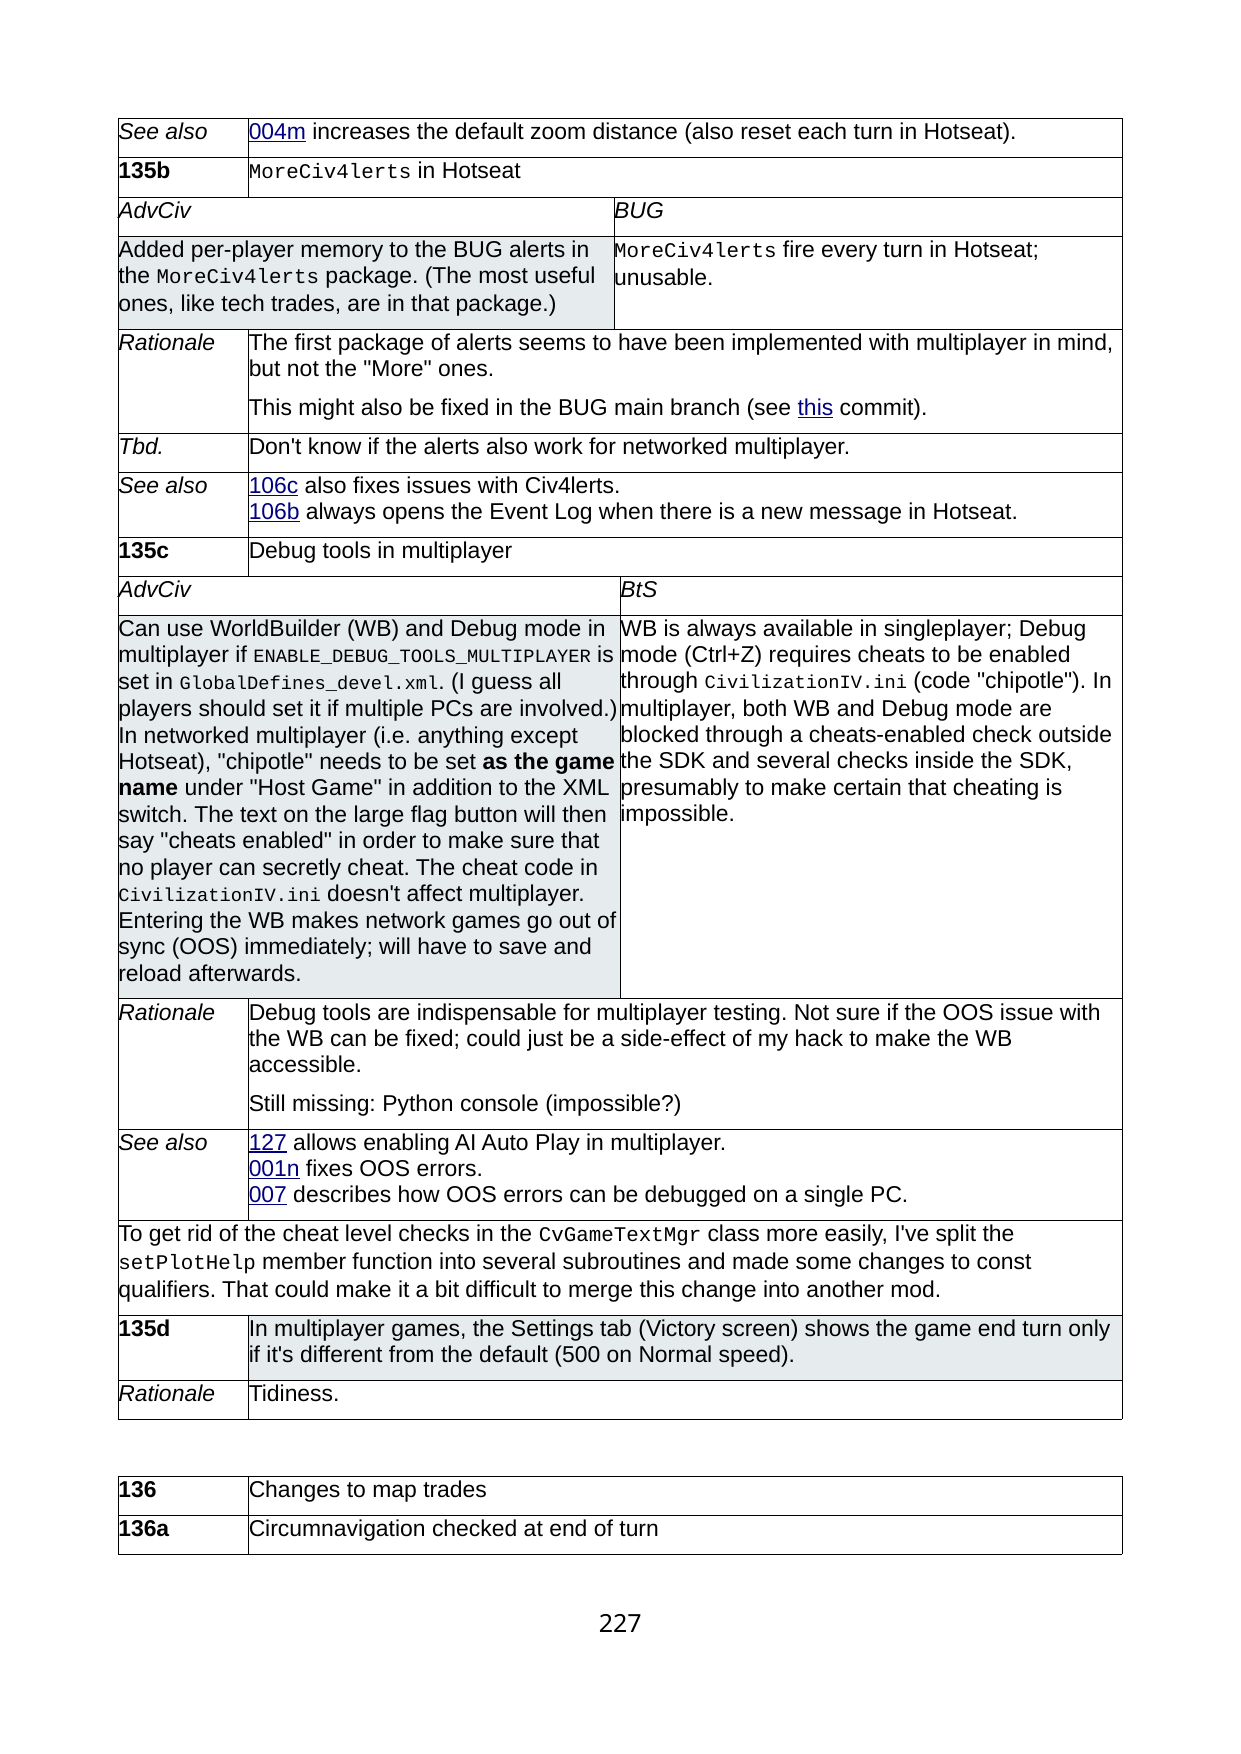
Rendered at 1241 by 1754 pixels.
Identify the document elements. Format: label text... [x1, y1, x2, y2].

table_cell Added per-player memory to the BUG alerts in the MoreCiv4lerts package. (The most useful ones, like tech trades, are in that package.) [119, 237, 614, 329]
table_cell Can use WorldBuilder (WB) and Debug mode in multiplayer if ENABLE_DEBUG_TOOLS_MULTIPLAYER is set in GlobalDefines_devel.xml. (I guess all players should set it if multiple PCs are involved.) In networked multiplayer (i.e. anything except Hotseat), "chipotle" needs to be set as the game name under "Host Game" in addition to the XML switch. The text on the large flag button will then say "cheats enabled" in order to make sure that no player can secretly cheat. The cheat code in CivilizationIV.ini doesn't affect multiplayer. Entering the WB makes network games go out of sync (OOS) immediately; will have to save and reload afterwards. [119, 616, 620, 998]
table_cell Tbd. [119, 434, 248, 472]
table_cell 135c [119, 538, 248, 576]
table_cell See also [119, 119, 248, 157]
table_header 136 [119, 1477, 248, 1515]
table_cell MoreCiv4lerts fire every turn in Hotseat; unusable. [615, 237, 1122, 329]
table_cell AdvCiv [119, 577, 620, 615]
table_cell WB is always available in singleplayer; Debug mode (Ctrl+Z) requires cheats to be enabled through CivilizationIV.ini (code "chipotle"). In multiplayer, both WB and Debug mode are blocked through a cheats-enabled check outside the SDK and several checks inside the SDK, presumably to make certain that cheating is impossible. [621, 616, 1122, 998]
table_cell To get rid of the cheat level checks in the CvGameTextMgr class more easily, I've split the setPlotHelp member function into several subroutines and made some changes to const qualifiers. That could make it a bit difficult to merge this change into another mod. [119, 1221, 1122, 1314]
table_cell Don't know if the alerts also work for networked multiplayer. [249, 434, 1122, 472]
table_cell AdvCiv [119, 198, 614, 236]
table_cell BUG [615, 198, 1122, 236]
table_cell Tidiness. [249, 1381, 1122, 1418]
table_cell BtS [621, 577, 1122, 615]
table_cell Debug tools in multiplayer [249, 538, 1122, 576]
table_cell 106c also fixes issues with Civ4lerts. 106b always opens the Event Log when there is a new message in Hotseat. [249, 473, 1122, 537]
table_cell See also [119, 1130, 248, 1220]
table_cell 136a [119, 1516, 248, 1554]
table_cell 135d [119, 1316, 248, 1380]
table_cell 135b [119, 158, 248, 197]
table_cell The first package of alerts seems to have been implemented with multiplayer in mind, but not the "More" ones. This might also be fixed in the BUG main branch (see this commit). [249, 330, 1122, 433]
table_cell 127 allows enabling AI Auto Play in multiplayer. 001n fixes OOS errors. 007 describes how OOS errors can be debugged on a single PC. [249, 1130, 1122, 1220]
table_header Changes to map trades [249, 1477, 1122, 1515]
table_cell In multiplayer games, the Settings tab (Victory screen) shows the game end turn only if it's different from the default (500 on Normal speed). [249, 1316, 1122, 1380]
table_cell MoreCiv4lerts in Hotseat [249, 158, 1122, 197]
table_cell See also [119, 473, 248, 537]
table_cell Debug tools are indispensable for multiplayer testing. Not sure if the OOS issue with the WB can be fixed; could just be a side-effect of my hack to make the WB accessible. Still missing: Python console (impossible?) [249, 999, 1122, 1129]
table_cell Rationale [119, 330, 248, 433]
table_cell 004m increases the default zoom distance (also reset each turn in Hotseat). [249, 119, 1122, 157]
table_cell Circumnavigation checked at end of turn [249, 1516, 1122, 1554]
table_cell Rationale [119, 999, 248, 1129]
table_cell Rationale [119, 1381, 248, 1418]
